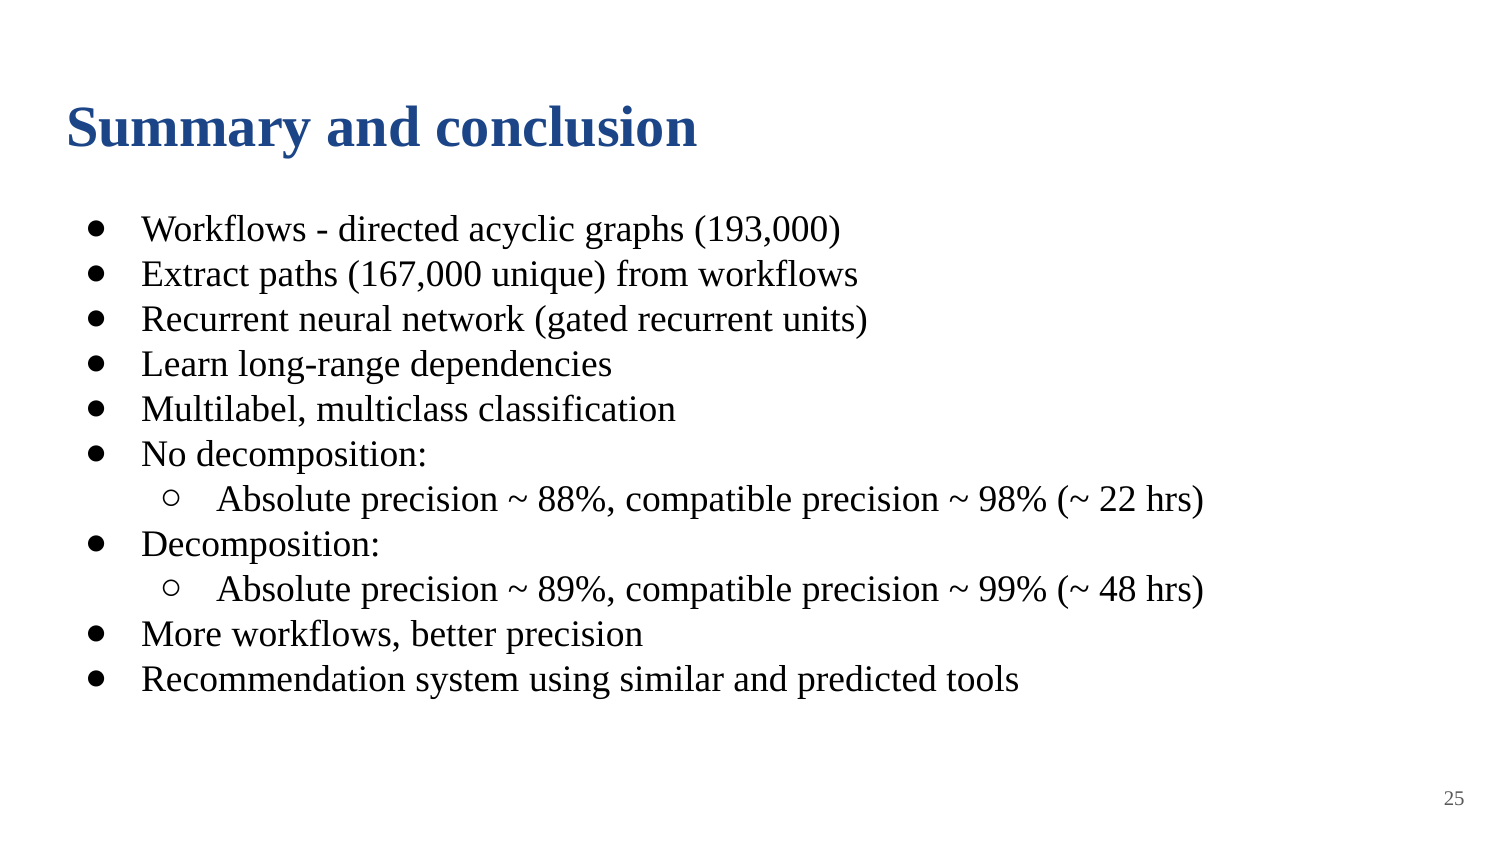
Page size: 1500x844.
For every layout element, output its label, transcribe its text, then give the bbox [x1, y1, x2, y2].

title Summary and conclusion [51, 72, 1449, 167]
list Workflows - directed acyclic graphs (193,000) Extract paths (167,000 unique) from workflows Recurrent neural network (gated recurrent units) Learn long-range dependencies Multilabel, multiclass classification No decomposition: Absolute precision ~ 88%, compatible precision ~ 98% (~ 22 hrs) Decomposition: Absolute precision ~ 89%, compatible precision ~ 99% (~ 48 hrs) More workflows, better precision Recommendation system using similar and predicted tools [51, 189, 1459, 765]
slide_number [1389, 764, 1480, 830]
